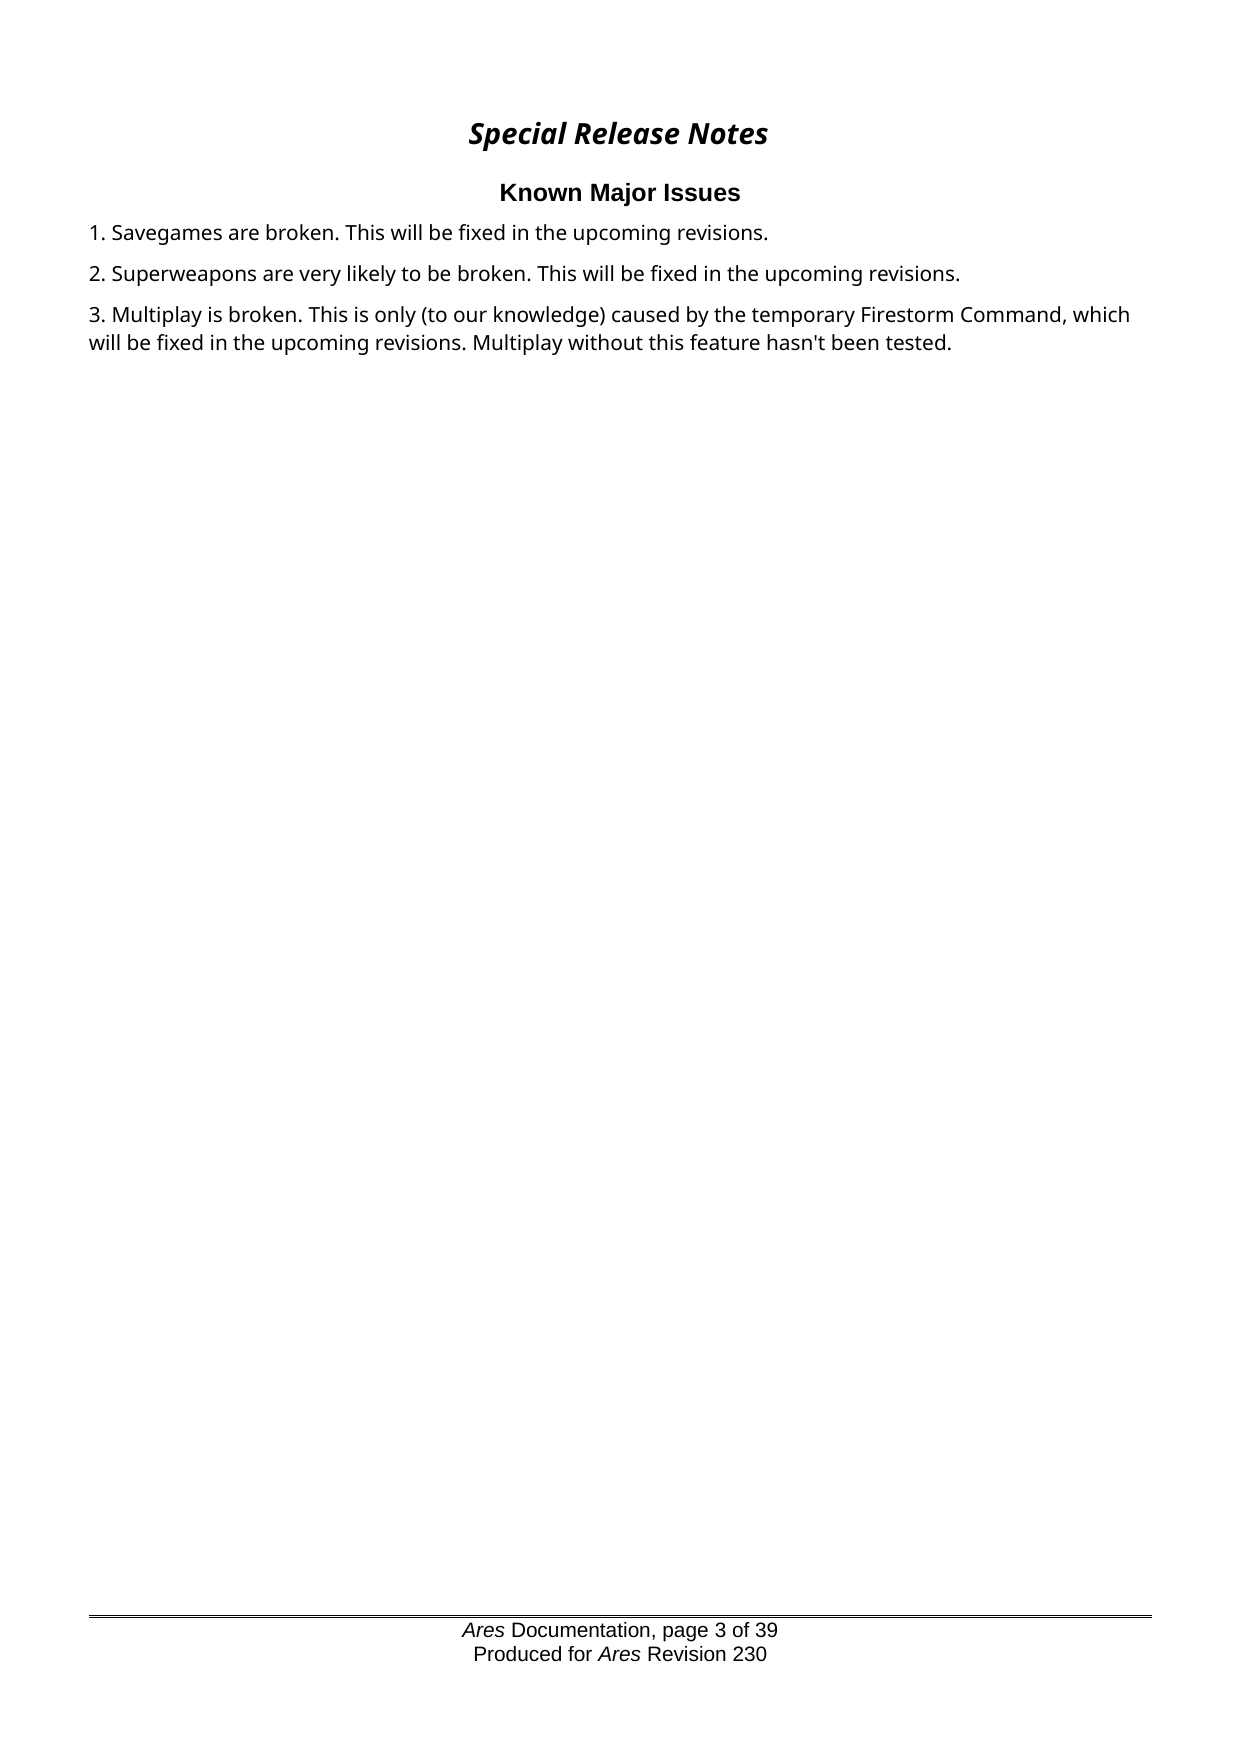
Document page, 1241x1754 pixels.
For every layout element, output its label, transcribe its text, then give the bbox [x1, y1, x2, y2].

subtitle Special Release Notes [88, 113, 1152, 153]
list Multiplay is broken. This is only (to our knowledge) caused by the temporary Firestorm Command, which will be fixed in the upcoming revisions. Multiplay without this feature hasn't been tested. [88, 300, 1152, 357]
subtitle Known Major Issues [88, 177, 1152, 206]
list Superweapons are very likely to be broken. This will be fixed in the upcoming revisions. [88, 259, 1152, 287]
list Savegames are broken. This will be fixed in the upcoming revisions. [88, 218, 1152, 246]
